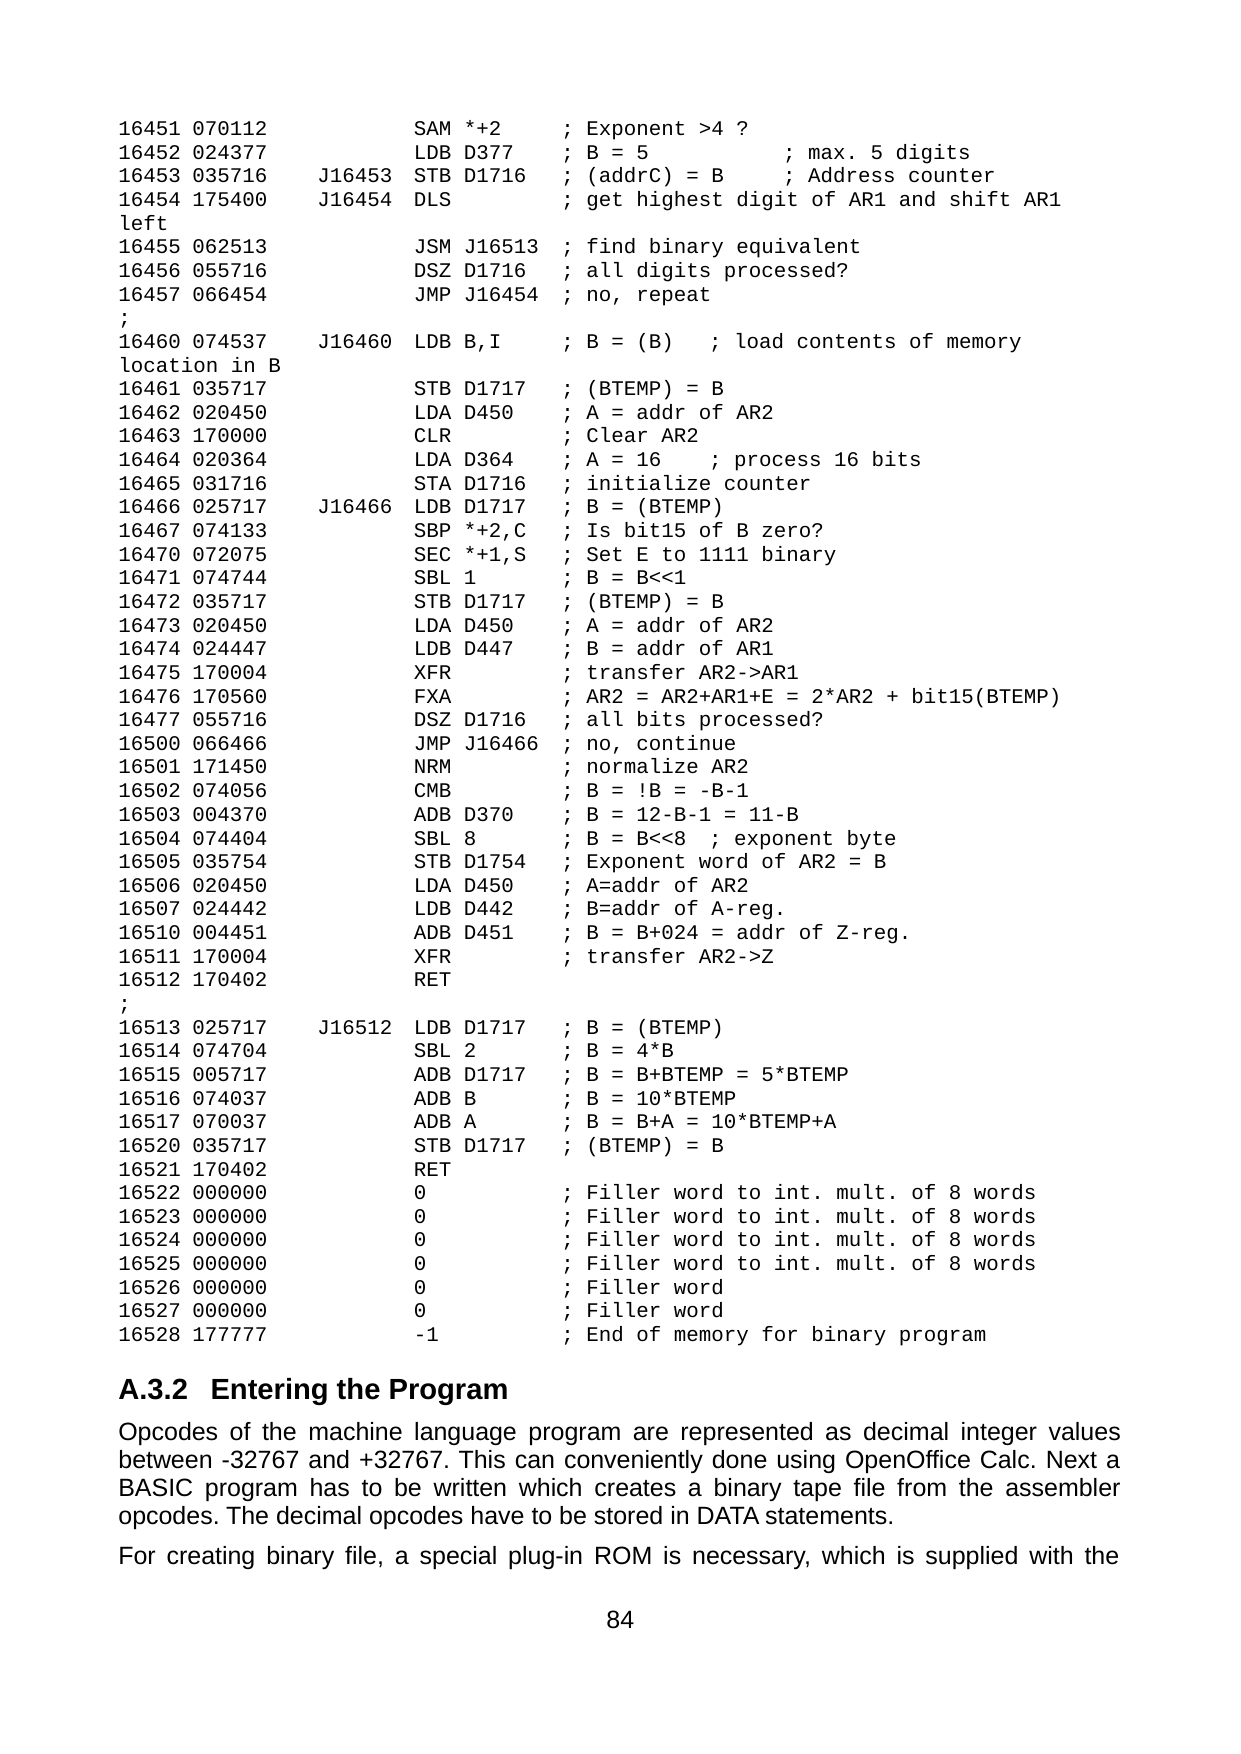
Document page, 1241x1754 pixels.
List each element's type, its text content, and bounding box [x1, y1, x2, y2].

text ; [118, 307, 1122, 331]
text 16477 055716 DSZ D1716 ; all bits processed? [118, 709, 1122, 733]
text 16527 000000 0 ; Filler word [118, 1300, 1122, 1324]
text 16457 066454 JMP J16454 ; no, repeat [118, 284, 1122, 307]
text ; [118, 993, 1122, 1017]
text For creating binary file, a special plug-in ROM is necessary, which is supplied with the [118, 1542, 1122, 1570]
text 16505 035754 STB D1754 ; Exponent word of AR2 = B [118, 851, 1122, 875]
text 16501 171450 NRM ; normalize AR2 [118, 757, 1122, 780]
text 16452 024377 LDB D377 ; B = 5 ; max. 5 digits [118, 142, 1122, 165]
text 16507 024442 LDB D442 ; B=addr of A-reg. [118, 898, 1122, 922]
text 16514 074704 SBL 2 ; B = 4*B [118, 1040, 1122, 1064]
text Opcodes of the machine language program are represented as decimal integer values between -32767 and +32767. This can conveniently done using OpenOffice Calc. Next a BASIC program has to be written which creates a binary tape file from the assembler opcodes. The decimal opcodes have to be stored in DATA statements. [118, 1418, 1122, 1529]
text 16511 170004 XFR ; transfer AR2->Z [118, 946, 1122, 969]
text 16472 035717 STB D1717 ; (BTEMP) = B [118, 591, 1122, 615]
text 16516 074037 ADB B ; B = 10*BTEMP [118, 1088, 1122, 1111]
text 16475 170004 XFR ; transfer AR2->AR1 [118, 662, 1122, 686]
text 16471 074744 SBL 1 ; B = B<<1 [118, 567, 1122, 591]
text 16473 020450 LDA D450 ; A = addr of AR2 [118, 615, 1122, 638]
text 16520 035717 STB D1717 ; (BTEMP) = B [118, 1135, 1122, 1158]
text 16523 000000 0 ; Filler word to int. mult. of 8 words [118, 1206, 1122, 1229]
text 16513 025717 J16512 LDB D1717 ; B = (BTEMP) [118, 1017, 1122, 1040]
text 16522 000000 0 ; Filler word to int. mult. of 8 words [118, 1182, 1122, 1206]
text 16510 004451 ADB D451 ; B = B+024 = addr of Z-reg. [118, 922, 1122, 946]
text 16470 072075 SEC *+1,S ; Set E to 1111 binary [118, 544, 1122, 567]
text 16500 066466 JMP J16466 ; no, continue [118, 733, 1122, 757]
text 16463 170000 CLR ; Clear AR2 [118, 426, 1122, 449]
text 16465 031716 STA D1716 ; initialize counter [118, 473, 1122, 496]
subtitle Entering the Program [118, 1373, 1122, 1405]
text 16512 170402 RET [118, 969, 1122, 993]
text 16517 070037 ADB A ; B = B+A = 10*BTEMP+A [118, 1111, 1122, 1135]
text 16504 074404 SBL 8 ; B = B<<8 ; exponent byte [118, 827, 1122, 851]
text 16462 020450 LDA D450 ; A = addr of AR2 [118, 402, 1122, 426]
text 16506 020450 LDA D450 ; A=addr of AR2 [118, 875, 1122, 898]
text 16526 000000 0 ; Filler word [118, 1277, 1122, 1300]
text 16456 055716 DSZ D1716 ; all digits processed? [118, 260, 1122, 284]
text 16460 074537 J16460 LDB B,I ; B = (B) ; load contents of memory location in B [118, 331, 1122, 378]
text 16466 025717 J16466 LDB D1717 ; B = (BTEMP) [118, 496, 1122, 520]
text 16461 035717 STB D1717 ; (BTEMP) = B [118, 378, 1122, 402]
text 16525 000000 0 ; Filler word to int. mult. of 8 words [118, 1253, 1122, 1277]
text 16502 074056 CMB ; B = !B = -B-1 [118, 780, 1122, 804]
text 16521 170402 RET [118, 1158, 1122, 1182]
text 16503 004370 ADB D370 ; B = 12-B-1 = 11-B [118, 804, 1122, 827]
text 16451 070112 SAM *+2 ; Exponent >4 ? [118, 118, 1122, 142]
text 16474 024447 LDB D447 ; B = addr of AR1 [118, 638, 1122, 662]
text 16515 005717 ADB D1717 ; B = B+BTEMP = 5*BTEMP [118, 1064, 1122, 1088]
text 16476 170560 FXA ; AR2 = AR2+AR1+E = 2*AR2 + bit15(BTEMP) [118, 686, 1122, 709]
text 16467 074133 SBP *+2,C ; Is bit15 of B zero? [118, 520, 1122, 544]
text 16528 177777 -1 ; End of memory for binary program [118, 1324, 1122, 1348]
text 16464 020364 LDA D364 ; A = 16 ; process 16 bits [118, 449, 1122, 473]
text 16453 035716 J16453 STB D1716 ; (addrC) = B ; Address counter [118, 165, 1122, 189]
text 16524 000000 0 ; Filler word to int. mult. of 8 words [118, 1229, 1122, 1253]
text 16455 062513 JSM J16513 ; find binary equivalent [118, 236, 1122, 260]
text 16454 175400 J16454 DLS ; get highest digit of AR1 and shift AR1 left [118, 189, 1122, 236]
